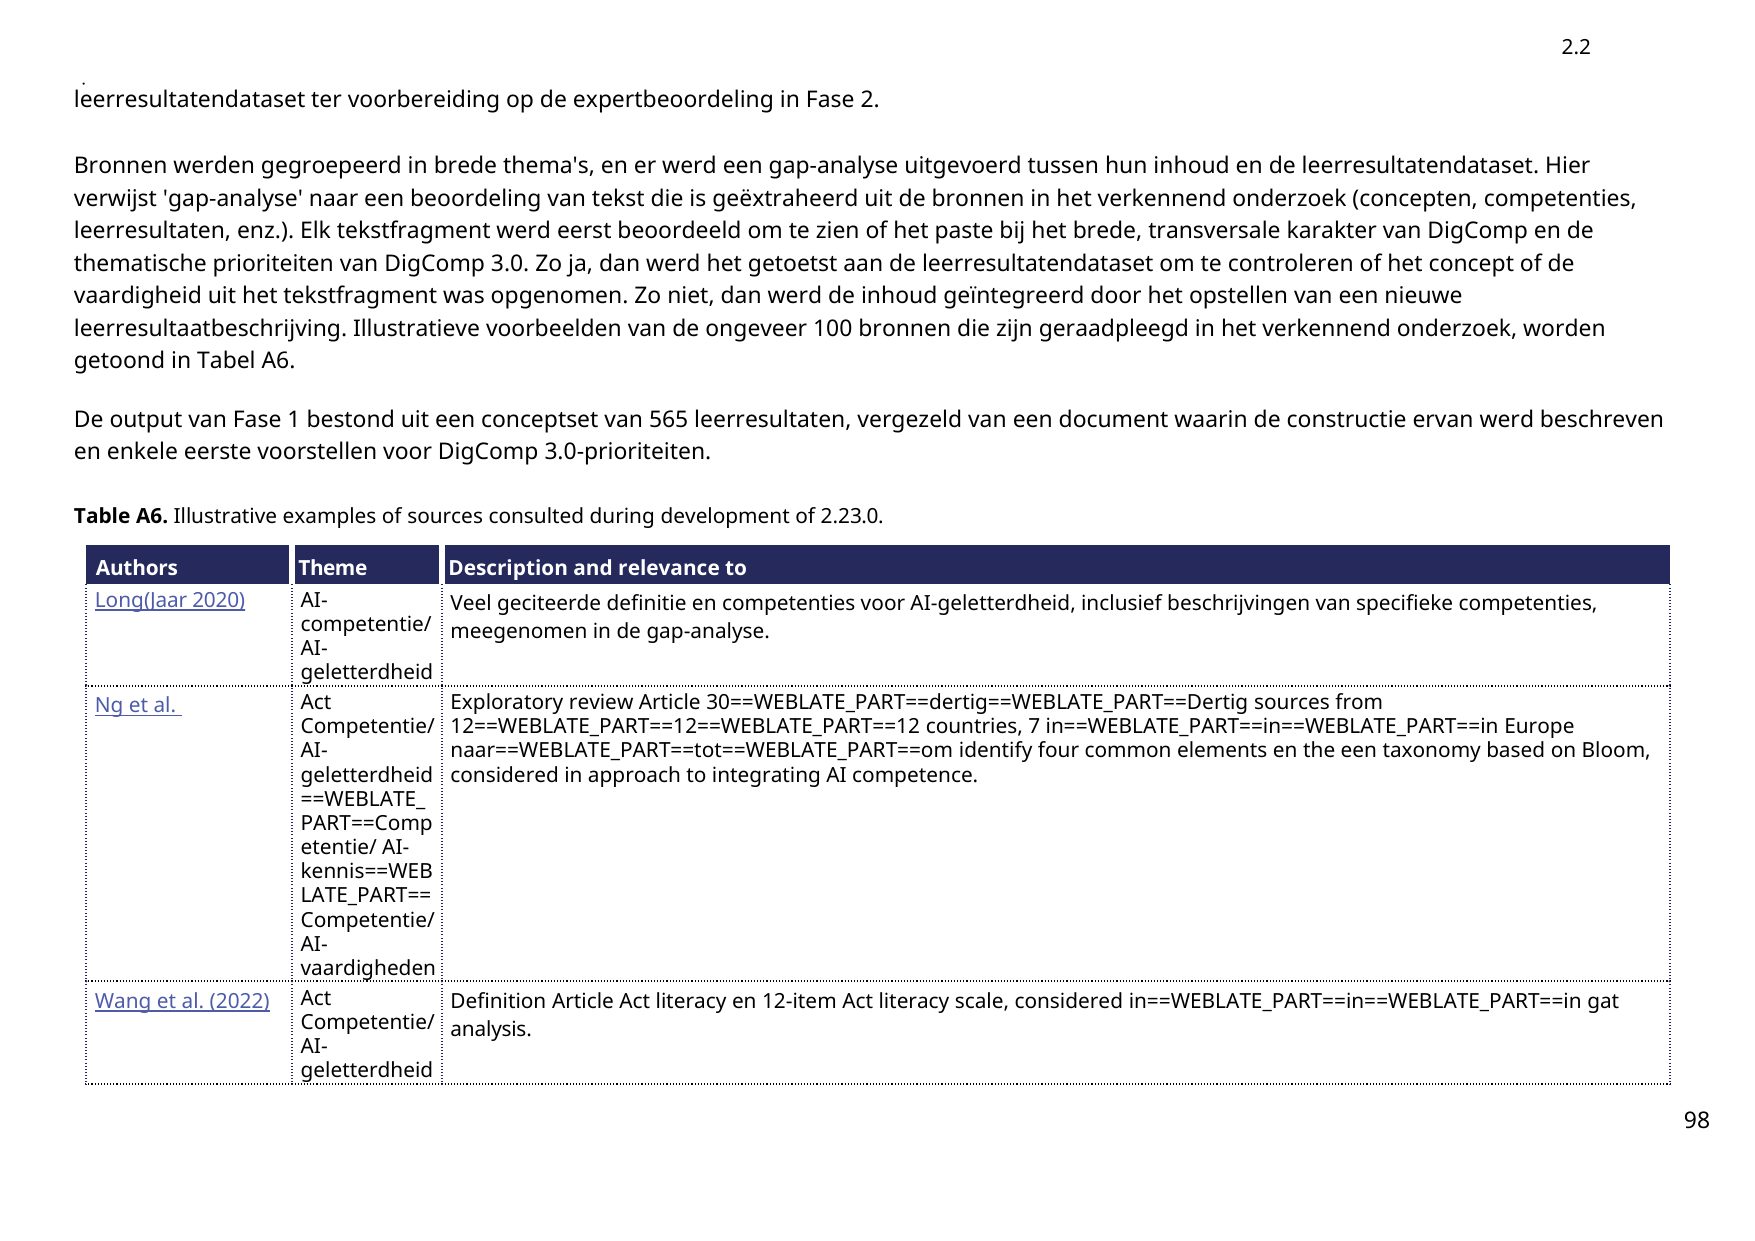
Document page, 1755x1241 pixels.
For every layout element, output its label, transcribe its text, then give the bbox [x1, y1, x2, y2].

text leerresultatendataset ter voorbereiding op de expertbeoordeling in Fase 2. [74, 83, 1663, 114]
table_cell Act Competentie/ AI-geletterdheid==WEBLATE_PART==Competentie/ AI-kennis==WEBLATE_PART==Competentie/ AI-vaardigheden [292, 685, 442, 980]
table_cell Exploratory review Article 30==WEBLATE_PART==dertig==WEBLATE_PART==Dertig sources from 12==WEBLATE_PART==12==WEBLATE_PART==12 countries, 7 in==WEBLATE_PART==in==WEBLATE_PART==in Europe naar==WEBLATE_PART==tot==WEBLATE_PART==om identify four common elements en the een taxonomy based on Bloom, considered in approach to integrating AI competence. [442, 685, 1670, 980]
table_cell AI-competentie/ AI-geletterdheid [292, 584, 442, 684]
table_cell Ng et al. [86, 685, 292, 980]
table_cell Long(Jaar 2020) [86, 584, 292, 684]
table_header Authors [86, 545, 289, 584]
table_cell Act Competentie/ AI-geletterdheid [292, 980, 442, 1082]
table_cell Definition Article Act literacy en 12-item Act literacy scale, considered in==WEBLATE_PART==in==WEBLATE_PART==in gat analysis. [442, 980, 1670, 1082]
table_header Description and relevance to [445, 545, 1670, 584]
text Bronnen werden gegroepeerd in brede thema's, en er werd een gap-analyse uitgevoerd tussen hun inhoud en de leerresultatendataset. Hier verwijst 'gap-analyse' naar een beoordeling van tekst die is geëxtraheerd uit de bronnen in het verkennend onderzoek (concepten, competenties, leerresultaten, enz.). Elk tekstfragment werd eerst beoordeeld om te zien of het paste bij het brede, transversale karakter van DigComp en de thematische prioriteiten van DigComp 3.0. Zo ja, dan werd het getoetst aan de leerresultatendataset om te controleren of het concept of de vaardigheid uit het tekstfragment was opgenomen. Zo niet, dan werd de inhoud geïntegreerd door het opstellen van een nieuwe leerresultaatbeschrijving. Illustratieve voorbeelden van de ongeveer 100 bronnen die zijn geraadpleegd in het verkennend onderzoek, worden getoond in Tabel A6. [74, 149, 1666, 375]
table_cell Veel geciteerde definitie en competenties voor AI-geletterdheid, inclusief beschrijvingen van specifieke competenties, meegenomen in de gap-analyse. [442, 584, 1670, 684]
text De output van Fase 1 bestond uit een conceptset van 565 leerresultaten, vergezeld van een document waarin de constructie ervan werd beschreven en enkele eerste voorstellen voor DigComp 3.0-prioriteiten. [74, 403, 1671, 466]
table_cell Wang et al. (2022) [86, 980, 292, 1082]
table_header Theme [295, 545, 439, 584]
text Table A6. Illustrative examples of sources consulted during development of 2.23.0. [74, 502, 1710, 530]
